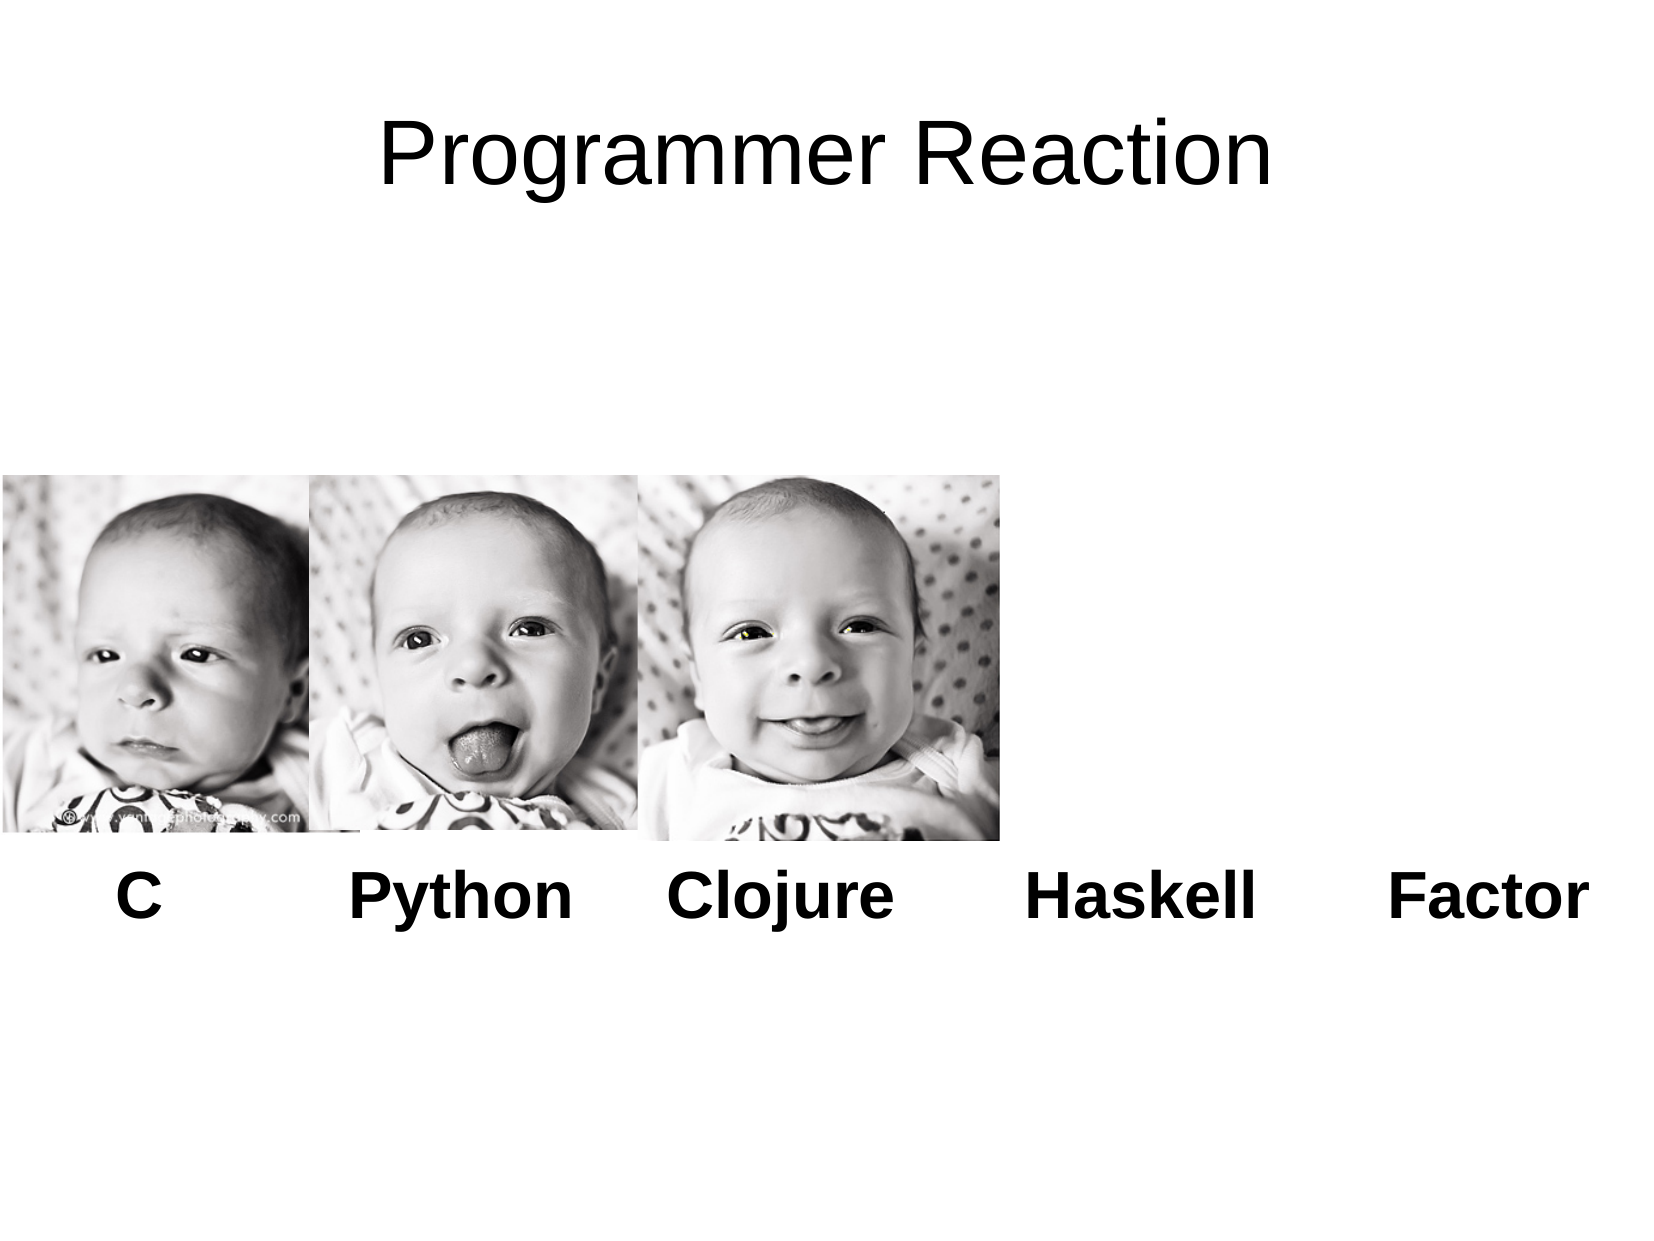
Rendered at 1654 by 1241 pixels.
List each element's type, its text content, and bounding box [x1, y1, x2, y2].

picture [0, 475, 1000, 841]
subtitle C Python Clojure Haskell Factor [0, 813, 1654, 978]
title Programmer Reaction [82, 56, 1571, 250]
